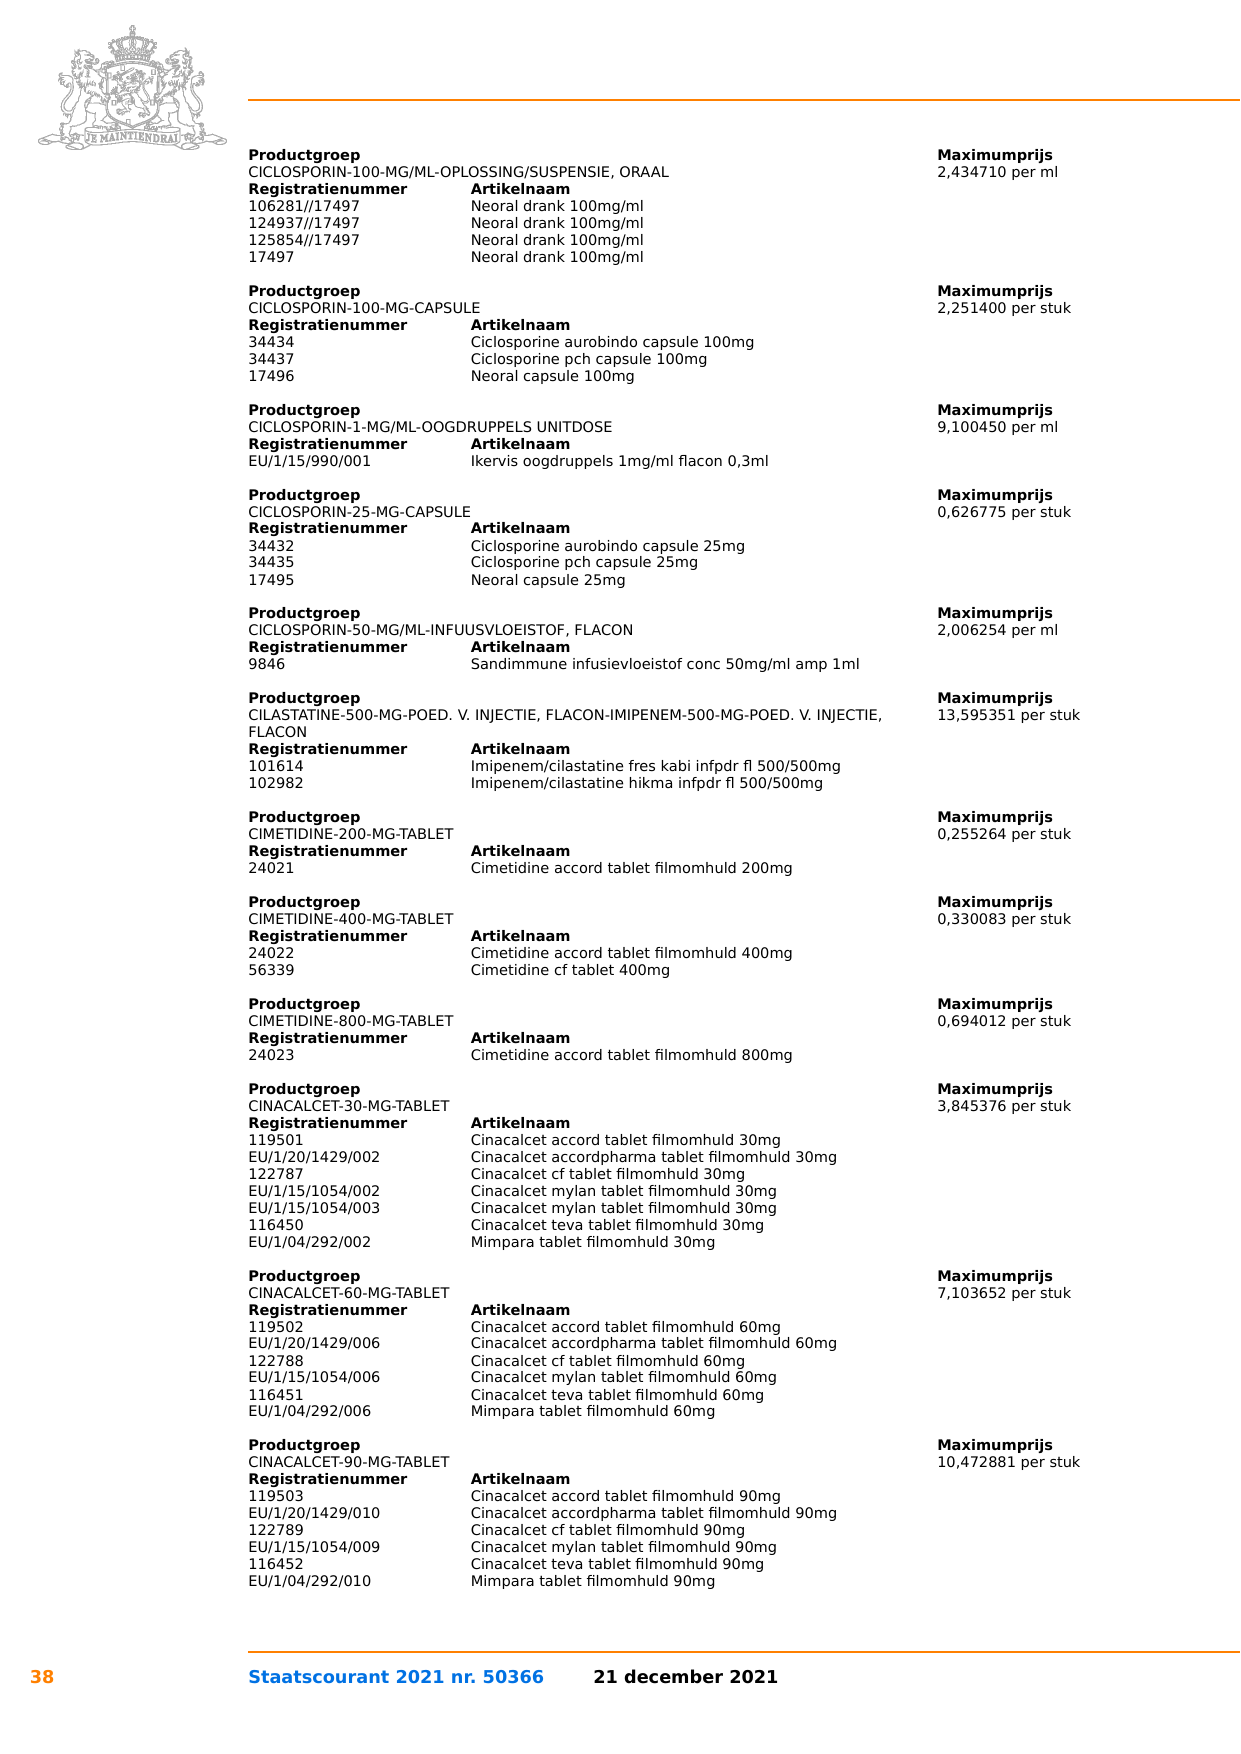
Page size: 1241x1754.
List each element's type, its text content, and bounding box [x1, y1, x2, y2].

table_cell 122787 [248, 1166, 464, 1183]
table_cell [931, 317, 1163, 334]
table_cell 34434 [248, 334, 464, 351]
table_cell 24022 [248, 945, 464, 962]
table_cell Ciclosporine pch capsule 25mg [465, 554, 1163, 571]
table_cell EU/1/15/1054/002 [248, 1183, 464, 1199]
table_cell 34437 [248, 351, 464, 368]
table_cell [931, 741, 1163, 758]
table_cell Productgroep [248, 1268, 464, 1284]
table_cell [465, 996, 931, 1013]
table_cell Registratienummer [248, 928, 464, 945]
table_cell Neoral drank 100mg/ml [465, 232, 1163, 249]
table_cell EU/1/20/1429/010 [248, 1505, 464, 1522]
table_cell Cimetidine accord tablet filmomhuld 800mg [465, 1047, 1163, 1064]
table_cell EU/1/04/292/010 [248, 1573, 464, 1590]
table_cell [931, 1471, 1163, 1488]
table_cell Registratienummer [248, 1030, 464, 1047]
table_cell [248, 1064, 1163, 1081]
table_cell Maximumprijs [931, 1268, 1163, 1284]
table_cell 34435 [248, 554, 464, 571]
table_cell Cinacalcet accord tablet filmomhuld 30mg [465, 1132, 1163, 1149]
table_cell 122788 [248, 1353, 464, 1369]
table_cell Neoral drank 100mg/ml [465, 249, 1163, 266]
table_cell CILASTATINE-500-MG-POED. V. INJECTIE, FLACON-IMIPENEM-500-MG-POED. V. INJECTIE, FLACON [248, 707, 931, 741]
table_cell [465, 605, 931, 622]
table_cell Ikervis oogdruppels 1mg/ml flacon 0,3ml [465, 453, 1163, 469]
table_cell Productgroep [248, 283, 464, 300]
table_cell 106281//17497 [248, 198, 464, 215]
table_cell Cimetidine accord tablet filmomhuld 400mg [465, 945, 1163, 962]
table_cell Productgroep [248, 605, 464, 622]
table_cell [465, 1437, 931, 1454]
table_cell Artikelnaam [465, 520, 931, 537]
table_cell [931, 928, 1163, 945]
table_cell Productgroep [248, 402, 464, 418]
table_cell Ciclosporine pch capsule 100mg [465, 351, 1163, 368]
table_cell Artikelnaam [465, 741, 931, 758]
table_cell 119502 [248, 1319, 464, 1335]
table_cell Artikelnaam [465, 843, 931, 860]
table_cell 116450 [248, 1217, 464, 1233]
table_cell [931, 436, 1163, 452]
table_cell EU/1/15/1054/009 [248, 1539, 464, 1556]
picture [38, 25, 227, 150]
table_cell CICLOSPORIN-1-MG/ML-OOGDRUPPELS UNITDOSE [248, 419, 931, 436]
table_cell [465, 809, 931, 826]
table_cell Cimetidine cf tablet 400mg [465, 962, 1163, 979]
table_cell Maximumprijs [931, 1081, 1163, 1098]
table_cell EU/1/15/990/001 [248, 453, 464, 469]
table_cell 17495 [248, 571, 464, 588]
table_cell 122789 [248, 1522, 464, 1539]
table_cell [931, 181, 1163, 198]
table_cell Productgroep [248, 996, 464, 1013]
table_cell Artikelnaam [465, 639, 931, 656]
table_cell Sandimmune infusievloeistof conc 50mg/ml amp 1ml [465, 656, 1163, 673]
table_cell Maximumprijs [931, 605, 1163, 622]
table_cell Maximumprijs [931, 809, 1163, 826]
table_cell Artikelnaam [465, 1301, 931, 1318]
table_cell 102982 [248, 775, 464, 792]
table_cell Productgroep [248, 690, 464, 707]
table_cell Registratienummer [248, 843, 464, 860]
table_cell 0,694012 per stuk [931, 1013, 1163, 1030]
table_cell CINACALCET-60-MG-TABLET [248, 1285, 931, 1301]
table_cell Maximumprijs [931, 486, 1163, 503]
table_cell Imipenem/cilastatine fres kabi infpdr fl 500/500mg [465, 758, 1163, 775]
table_cell Cinacalcet teva tablet filmomhuld 60mg [465, 1386, 1163, 1403]
table_cell CICLOSPORIN-50-MG/ML-INFUUSVLOEISTOF, FLACON [248, 622, 931, 639]
table_cell [465, 486, 931, 503]
table_cell Productgroep [248, 809, 464, 826]
table_cell 13,595351 per stuk [931, 707, 1163, 741]
table_cell Artikelnaam [465, 181, 931, 198]
table_cell EU/1/15/1054/006 [248, 1369, 464, 1386]
table_cell 17496 [248, 368, 464, 384]
table_cell Maximumprijs [931, 894, 1163, 911]
table_cell [465, 283, 931, 300]
table_cell [248, 1590, 1163, 1607]
table_cell Cinacalcet cf tablet filmomhuld 90mg [465, 1522, 1163, 1539]
table_cell [248, 266, 1163, 283]
table_cell Registratienummer [248, 1471, 464, 1488]
table_cell Mimpara tablet filmomhuld 30mg [465, 1234, 1163, 1251]
table_cell 7,103652 per stuk [931, 1285, 1163, 1301]
table_cell Cinacalcet accord tablet filmomhuld 60mg [465, 1319, 1163, 1335]
table_cell Registratienummer [248, 520, 464, 537]
table_cell Productgroep [248, 1437, 464, 1454]
table_cell 10,472881 per stuk [931, 1454, 1163, 1471]
table_cell [248, 1420, 1163, 1437]
table_cell 0,330083 per stuk [931, 911, 1163, 928]
table_cell EU/1/15/1054/003 [248, 1200, 464, 1217]
table_cell Cinacalcet mylan tablet filmomhuld 90mg [465, 1539, 1163, 1556]
table_cell 2,251400 per stuk [931, 300, 1163, 317]
table_cell Cinacalcet mylan tablet filmomhuld 30mg [465, 1183, 1163, 1199]
table_cell 2,434710 per ml [931, 164, 1163, 181]
table_cell 17497 [248, 249, 464, 266]
table_cell Registratienummer [248, 1301, 464, 1318]
table_cell Maximumprijs [931, 283, 1163, 300]
table_cell [248, 1251, 1163, 1267]
table_cell [931, 1301, 1163, 1318]
table_cell [465, 894, 931, 911]
table_cell 34432 [248, 538, 464, 554]
table_cell [248, 588, 1163, 605]
table_cell [248, 673, 1163, 690]
table_cell Mimpara tablet filmomhuld 60mg [465, 1403, 1163, 1420]
table_cell Cinacalcet cf tablet filmomhuld 30mg [465, 1166, 1163, 1183]
table_cell Cinacalcet accord tablet filmomhuld 90mg [465, 1488, 1163, 1505]
table_cell 119503 [248, 1488, 464, 1505]
table_cell CIMETIDINE-200-MG-TABLET [248, 826, 931, 843]
table_cell Cimetidine accord tablet filmomhuld 200mg [465, 860, 1163, 877]
table_cell Productgroep [248, 894, 464, 911]
table_cell 9,100450 per ml [931, 419, 1163, 436]
table_cell 101614 [248, 758, 464, 775]
table_cell CICLOSPORIN-100-MG-CAPSULE [248, 300, 931, 317]
table_cell [248, 877, 1163, 894]
table_cell [248, 385, 1163, 402]
table_cell Artikelnaam [465, 1115, 931, 1132]
table_cell Neoral drank 100mg/ml [465, 215, 1163, 232]
table_cell Maximumprijs [931, 996, 1163, 1013]
table_cell Artikelnaam [465, 317, 931, 334]
table_cell Ciclosporine aurobindo capsule 100mg [465, 334, 1163, 351]
table_cell 24023 [248, 1047, 464, 1064]
table_cell EU/1/04/292/002 [248, 1234, 464, 1251]
table_cell Cinacalcet accordpharma tablet filmomhuld 30mg [465, 1149, 1163, 1166]
table_cell 2,006254 per ml [931, 622, 1163, 639]
table_cell Ciclosporine aurobindo capsule 25mg [465, 538, 1163, 554]
table_cell Productgroep [248, 147, 464, 164]
table_cell Neoral drank 100mg/ml [465, 198, 1163, 215]
table_cell EU/1/20/1429/006 [248, 1335, 464, 1352]
table_cell Cinacalcet teva tablet filmomhuld 90mg [465, 1556, 1163, 1573]
table_cell CICLOSPORIN-25-MG-CAPSULE [248, 504, 931, 520]
table_cell Productgroep [248, 486, 464, 503]
table_cell 116452 [248, 1556, 464, 1573]
table_cell Cinacalcet accordpharma tablet filmomhuld 60mg [465, 1335, 1163, 1352]
table_cell Artikelnaam [465, 1471, 931, 1488]
table_cell Neoral capsule 25mg [465, 571, 1163, 588]
table_cell 116451 [248, 1386, 464, 1403]
table_cell Productgroep [248, 1081, 464, 1098]
table_cell Artikelnaam [465, 1030, 931, 1047]
table_cell [248, 792, 1163, 809]
table_cell [248, 130, 1163, 147]
table_cell 56339 [248, 962, 464, 979]
table_cell Maximumprijs [931, 402, 1163, 418]
table_cell 9846 [248, 656, 464, 673]
table_cell [465, 147, 931, 164]
table_cell [248, 470, 1163, 486]
table_cell Registratienummer [248, 181, 464, 198]
table_cell Registratienummer [248, 317, 464, 334]
table_cell CINACALCET-30-MG-TABLET [248, 1098, 931, 1115]
table_cell [248, 979, 1163, 996]
table_cell Registratienummer [248, 436, 464, 452]
table_cell 0,255264 per stuk [931, 826, 1163, 843]
table_cell [931, 520, 1163, 537]
table_cell [931, 1030, 1163, 1047]
table_cell [931, 843, 1163, 860]
table_cell [931, 1115, 1163, 1132]
table_cell [931, 639, 1163, 656]
table_cell Maximumprijs [931, 690, 1163, 707]
table_cell CIMETIDINE-400-MG-TABLET [248, 911, 931, 928]
table_cell Cinacalcet accordpharma tablet filmomhuld 90mg [465, 1505, 1163, 1522]
table_cell [465, 690, 931, 707]
table_cell Artikelnaam [465, 928, 931, 945]
table_cell CIMETIDINE-800-MG-TABLET [248, 1013, 931, 1030]
table_cell 3,845376 per stuk [931, 1098, 1163, 1115]
table_cell 24021 [248, 860, 464, 877]
table_cell CINACALCET-90-MG-TABLET [248, 1454, 931, 1471]
table_cell Mimpara tablet filmomhuld 90mg [465, 1573, 1163, 1590]
table_cell Imipenem/cilastatine hikma infpdr fl 500/500mg [465, 775, 1163, 792]
table_cell Cinacalcet cf tablet filmomhuld 60mg [465, 1353, 1163, 1369]
table_cell EU/1/04/292/006 [248, 1403, 464, 1420]
table_cell Registratienummer [248, 639, 464, 656]
table_cell Maximumprijs [931, 1437, 1163, 1454]
table_cell [465, 1081, 931, 1098]
table_cell Maximumprijs [931, 147, 1163, 164]
table_cell [465, 402, 931, 418]
table_cell Artikelnaam [465, 436, 931, 452]
table_cell Registratienummer [248, 741, 464, 758]
table_cell Neoral capsule 100mg [465, 368, 1163, 384]
table_cell Cinacalcet mylan tablet filmomhuld 60mg [465, 1369, 1163, 1386]
table_cell EU/1/20/1429/002 [248, 1149, 464, 1166]
table_cell 119501 [248, 1132, 464, 1149]
table_cell Cinacalcet mylan tablet filmomhuld 30mg [465, 1200, 1163, 1217]
table_cell [465, 1268, 931, 1284]
table_cell Registratienummer [248, 1115, 464, 1132]
table_cell 124937//17497 [248, 215, 464, 232]
table_cell 125854//17497 [248, 232, 464, 249]
table_cell Cinacalcet teva tablet filmomhuld 30mg [465, 1217, 1163, 1233]
table_cell 0,626775 per stuk [931, 504, 1163, 520]
table_cell CICLOSPORIN-100-MG/ML-OPLOSSING/SUSPENSIE, ORAAL [248, 164, 931, 181]
